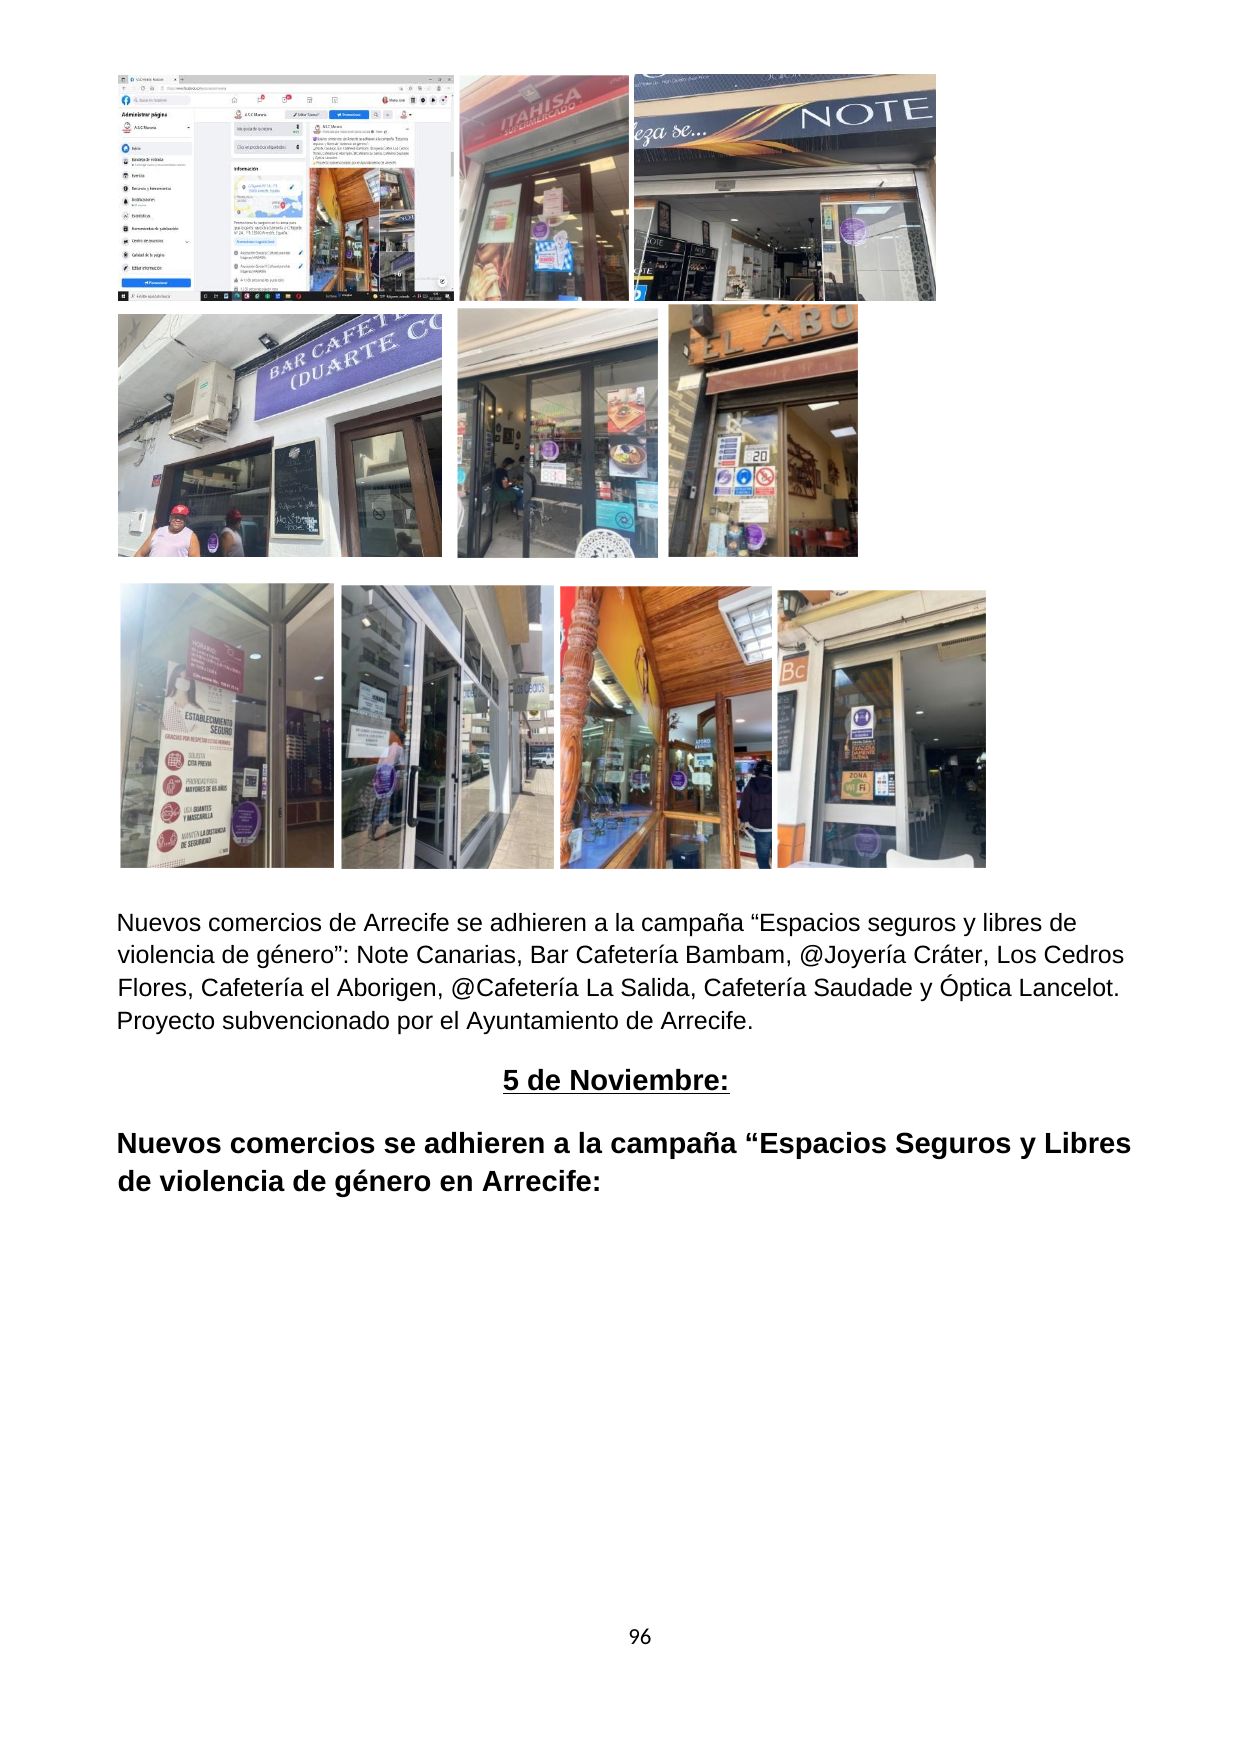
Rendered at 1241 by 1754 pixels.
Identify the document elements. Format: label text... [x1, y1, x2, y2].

text Nuevos comercios se adhieren a la campaña “Espacios Seguros y Libres de violencia de género en Arrecife: [116, 1127, 1134, 1198]
text Proyecto subvencionado por el Ayuntamiento de Arrecife. [116, 1006, 1166, 1034]
text Nuevos comercios de Arrecife se adhieren a la campaña “Espacios seguros y libres de violencia de género”: Note Canarias, Bar Cafetería Bambam, @Joyería Cráter, Los Cedros Flores, Cafetería el Aborigen, @Cafetería La Salida, Cafetería Saudade y Óptica Lancelot. [116, 908, 1166, 1001]
text 5 de Noviembre: [88, 1063, 1152, 1097]
